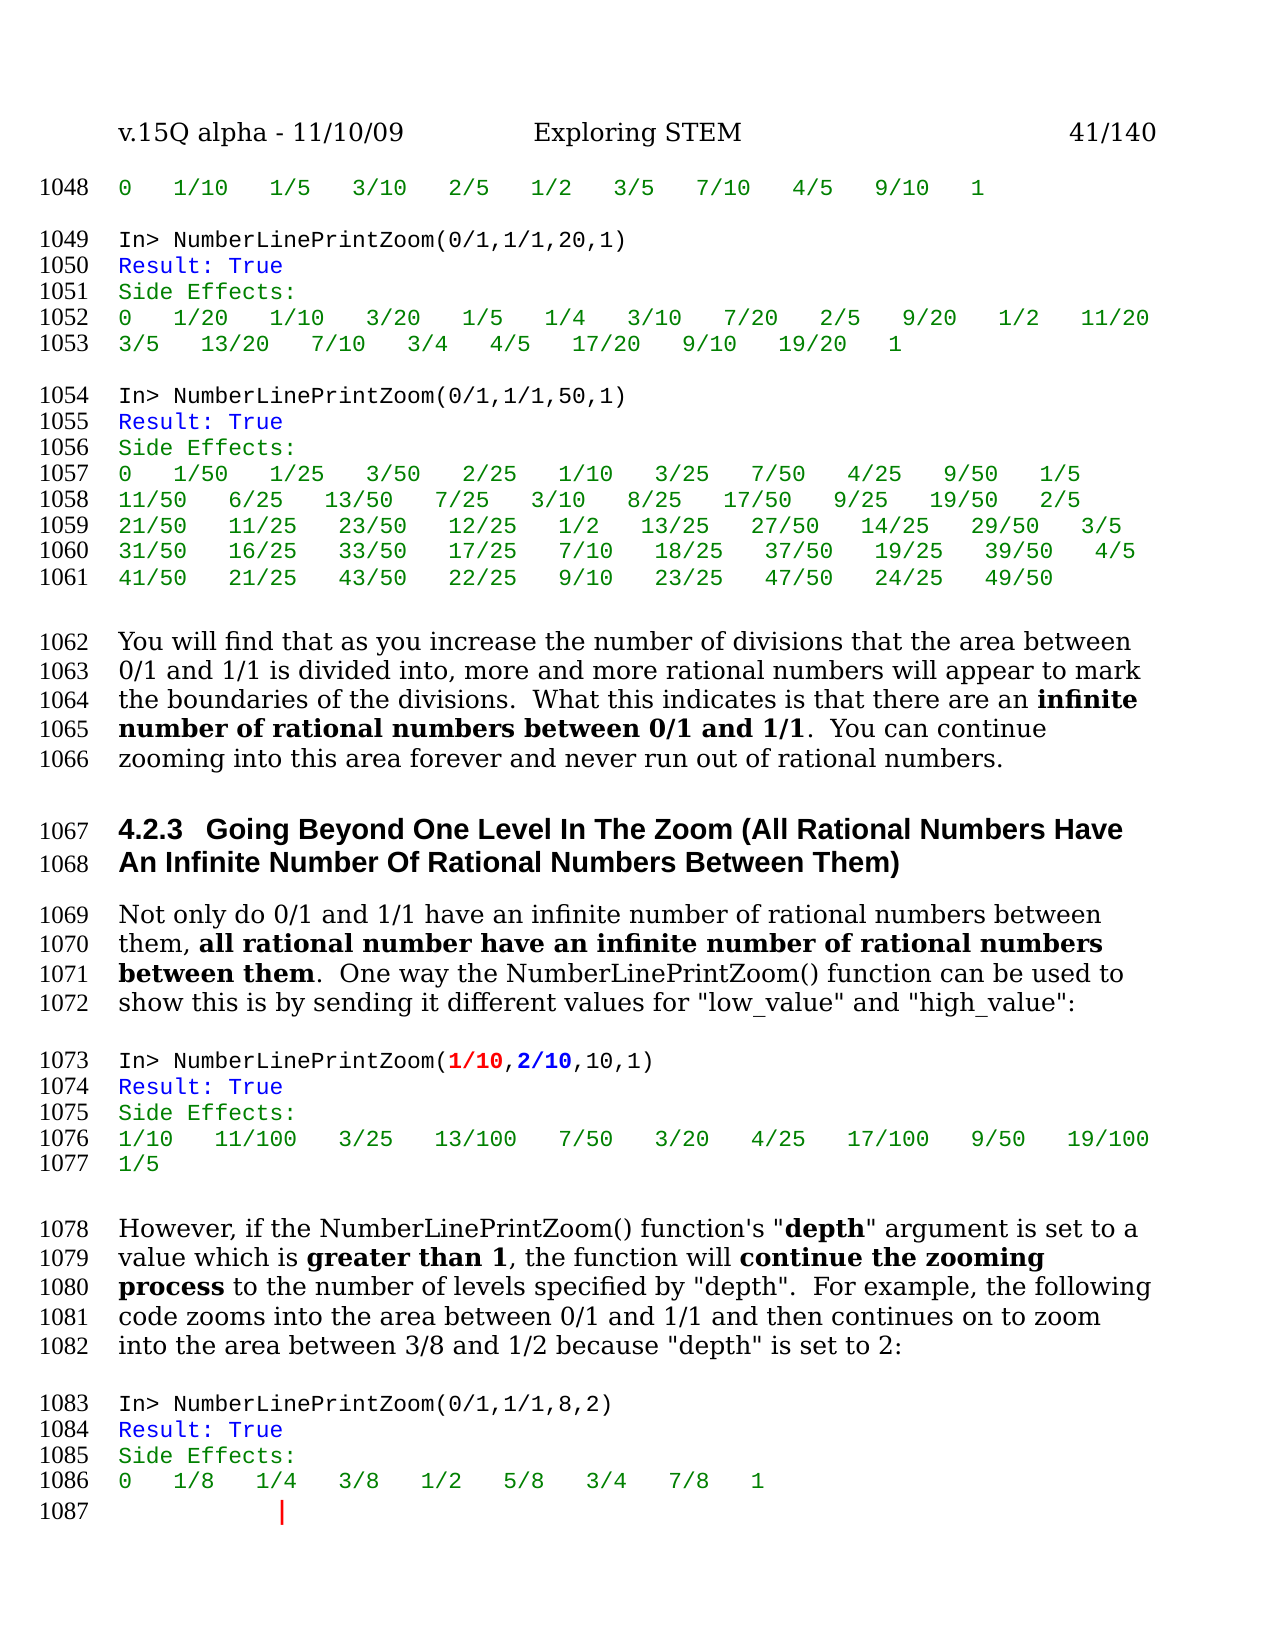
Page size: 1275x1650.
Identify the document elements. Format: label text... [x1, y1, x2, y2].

text | [118, 1496, 1157, 1525]
text Side Effects: [118, 1444, 1157, 1470]
text Not only do 0/1 and 1/1 have an infinite number of rational numbers between them, all rational number have an infinite number of rational numbers between them. One way the NumberLinePrintZoom() function can be used to show this is by sending it different values for "low_value" and "high_value": [118, 900, 1157, 1017]
text Side Effects: [118, 1101, 1157, 1127]
text Result: True [118, 1075, 1157, 1101]
subtitle Going Beyond One Level In The Zoom (All Rational Numbers Have An Infinite Number Of Rational Numbers Between Them) [118, 812, 1157, 879]
text In> NumberLinePrintZoom(0/1,1/1,8,2) [118, 1392, 1157, 1418]
text 0 1/10 1/5 3/10 2/5 1/2 3/5 7/10 4/5 9/10 1 [118, 177, 1157, 203]
text 1/10 11/100 3/25 13/100 7/50 3/20 4/25 17/100 9/50 19/100 1/5 [118, 1127, 1157, 1179]
text In> NumberLinePrintZoom(0/1,1/1,20,1) [118, 229, 1157, 254]
text Side Effects: [118, 281, 1157, 306]
text In> NumberLinePrintZoom(0/1,1/1,50,1) [118, 384, 1157, 410]
text However, if the NumberLinePrintZoom() function's "depth" argument is set to a value which is greater than 1, the function will continue the zooming process to the number of levels specified by "depth". For example, the following code zooms into the area between 0/1 and 1/1 and then continues on to zoom into the area between 3/8 and 1/2 because "depth" is set to 2: [118, 1214, 1157, 1360]
text You will find that as you increase the number of divisions that the area between 0/1 and 1/1 is divided into, more and more rational numbers will appear to mark the boundaries of the divisions. What this indicates is that there are an infinite number of rational numbers between 0/1 and 1/1. You can continue zooming into this area forever and never run out of rational numbers. [118, 627, 1157, 773]
text 0 1/50 1/25 3/50 2/25 1/10 3/25 7/50 4/25 9/50 1/5 11/50 6/25 13/50 7/25 3/10 8/25 17/50 9/25 19/50 2/5 21/50 11/25 23/50 12/25 1/2 13/25 27/50 14/25 29/50 3/5 31/50 16/25 33/50 17/25 7/10 18/25 37/50 19/25 39/50 4/5 41/50 21/25 43/50 22/25 9/10 23/25 47/50 24/25 49/50 [118, 462, 1157, 592]
text Result: True [118, 410, 1157, 436]
text Result: True [118, 1418, 1157, 1444]
text In> NumberLinePrintZoom(1/10,2/10,10,1) [118, 1049, 1157, 1075]
text Result: True [118, 254, 1157, 281]
text 0 1/20 1/10 3/20 1/5 1/4 3/10 7/20 2/5 9/20 1/2 11/20 3/5 13/20 7/10 3/4 4/5 17/20 9/10 19/20 1 [118, 306, 1157, 358]
text Side Effects: [118, 436, 1157, 462]
text 0 1/8 1/4 3/8 1/2 5/8 3/4 7/8 1 [118, 1470, 1157, 1496]
